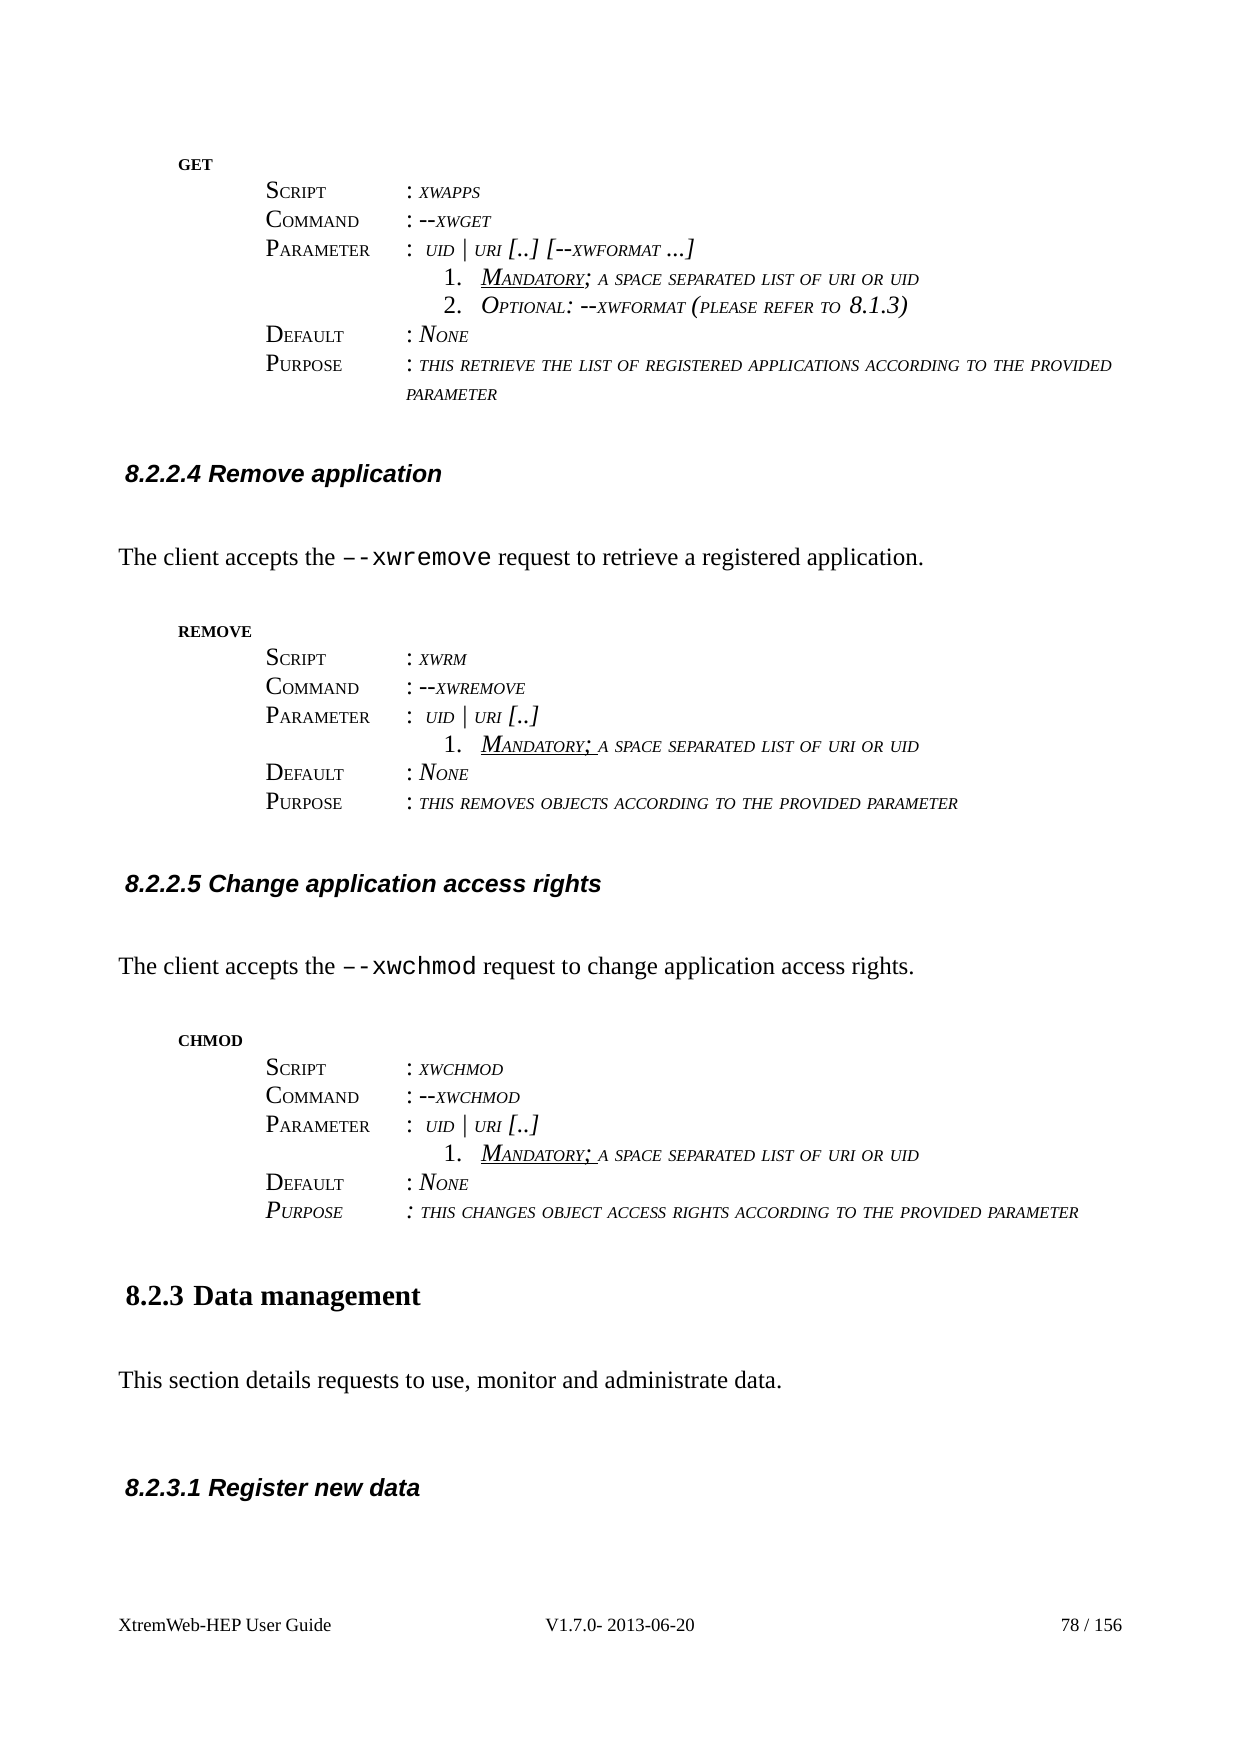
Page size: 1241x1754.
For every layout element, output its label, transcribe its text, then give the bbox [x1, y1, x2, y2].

text Script : xwchmod [265, 1052, 1122, 1081]
text Default : None [265, 1167, 1122, 1196]
text Parameter : uid | uri [..] [265, 1109, 1122, 1138]
text Script : xwrm [265, 642, 1122, 671]
text Default : None [265, 319, 1122, 348]
text Command : --xwchmod [265, 1081, 1122, 1109]
text The client accepts the –-xwremove request to retrieve a registered application. [118, 542, 1122, 572]
list Mandatory; a space separated list of uri or uid [443, 262, 1122, 291]
text Command : --xwremove [265, 671, 1122, 700]
text chmod [178, 1023, 1122, 1052]
subtitle Data management [118, 1278, 1122, 1312]
text Command : --xwget [265, 204, 1122, 233]
subtitle Register new data [118, 1473, 1122, 1501]
text This section details requests to use, monitor and administrate data. [118, 1365, 1122, 1394]
text Parameter : uid | uri [..] [265, 700, 1122, 729]
list Mandatory; a space separated list of uri or uid [443, 1138, 1122, 1167]
subtitle Remove application [118, 459, 1122, 488]
text Default : None [265, 757, 1122, 786]
list Mandatory; a space separated list of uri or uid [443, 729, 1122, 757]
text Purpose : this changes object access rights according to the provided parameter [265, 1196, 1122, 1224]
text The client accepts the –-xwchmod request to change application access rights. [118, 951, 1122, 982]
text Parameter : uid | uri [..] [--xwformat ...] [265, 233, 1122, 262]
text Purpose : this retrieve the list of registered applications according to the provided parameter [265, 348, 1122, 406]
text remove [178, 614, 1122, 642]
subtitle Change application access rights [118, 869, 1122, 897]
text get [178, 147, 1122, 176]
text Script : xwapps [265, 176, 1122, 204]
list Optional: --xwformat (please refer to 8.1.3) [443, 291, 1122, 319]
text Purpose : this removes objects according to the provided parameter [265, 786, 1122, 815]
